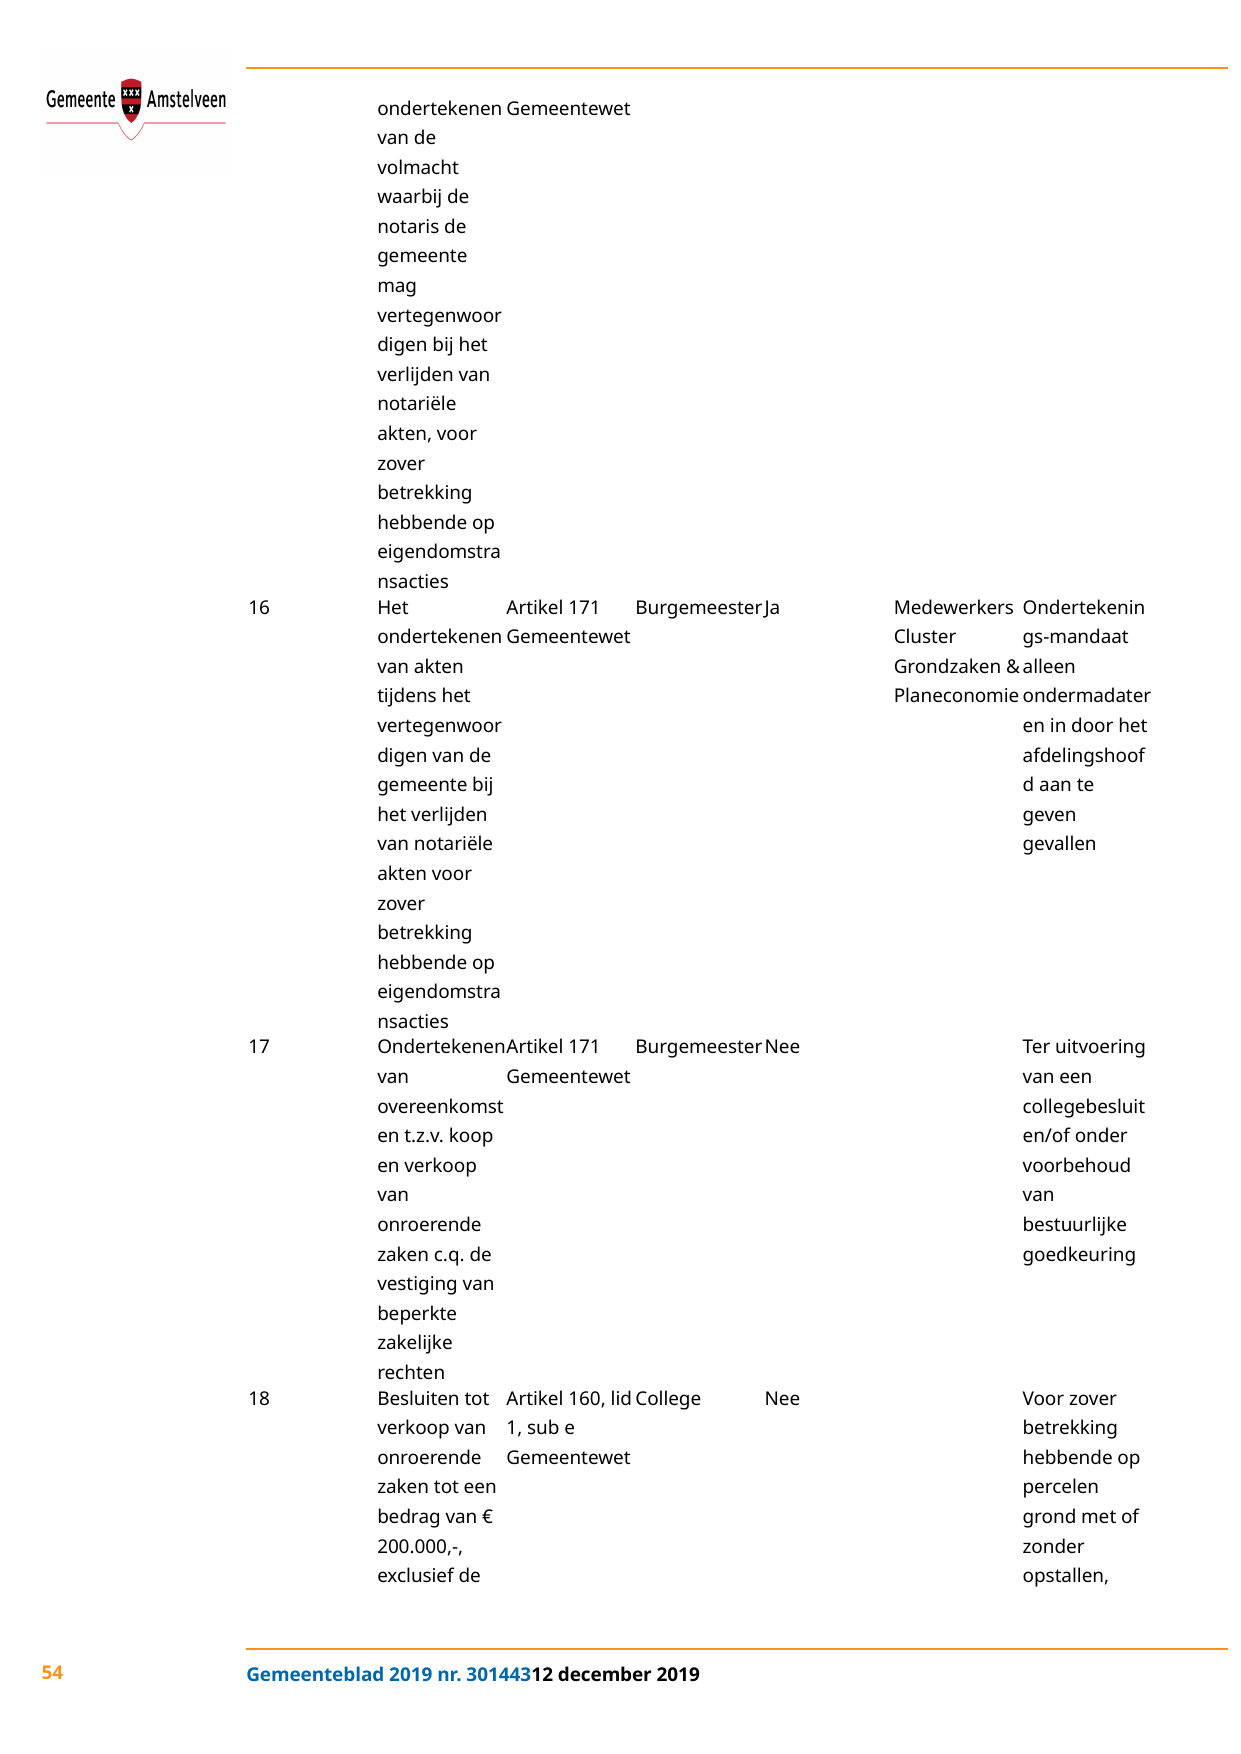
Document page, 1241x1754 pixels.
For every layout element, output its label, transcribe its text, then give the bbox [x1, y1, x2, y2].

table_cell Artikel 171 Gemeentewet [506, 594, 635, 1034]
table_cell [635, 95, 764, 594]
table_cell [894, 1385, 1022, 1588]
table_cell Besluiten tot verkoop van onroerende zaken tot een bedrag van € 200.000,-, exclusief de [377, 1385, 506, 1588]
table_cell Gemeentewet [506, 95, 635, 594]
table_cell 16 [248, 594, 377, 1034]
table_cell [248, 95, 377, 594]
table_cell Nee [764, 1385, 893, 1588]
table_cell [1023, 95, 1152, 594]
table_cell Medewerkers Cluster Grondzaken & Planeconomie [894, 594, 1022, 1034]
table_cell Het ondertekenen van akten tijdens het vertegenwoordigen van de gemeente bij het verlijden van notariële akten voor zover betrekking hebbende op eigendomstransacties [377, 594, 506, 1034]
table_cell Voor zover betrekking hebbende op percelen grond met of zonder opstallen, [1023, 1385, 1152, 1588]
table_cell Ja [764, 594, 893, 1034]
table_cell 18 [248, 1385, 377, 1588]
table_cell Nee [764, 1034, 893, 1385]
table_cell College [635, 1385, 764, 1588]
table_cell Ondertekenings-mandaat alleen ondermadateren in door het afdelingshoofd aan te geven gevallen [1023, 594, 1152, 1034]
table_cell Ter uitvoering van een collegebesluit en/of onder voorbehoud van bestuurlijke goedkeuring [1023, 1034, 1152, 1385]
table_cell [894, 95, 1022, 594]
table_cell ondertekenen van de volmacht waarbij de notaris de gemeente mag vertegenwoordigen bij het verlijden van notariële akten, voor zover betrekking hebbende op eigendomstransacties [377, 95, 506, 594]
table_cell [894, 1034, 1022, 1385]
table_cell Ondertekenen van overeenkomsten t.z.v. koop en verkoop van onroerende zaken c.q. de vestiging van beperkte zakelijke rechten [377, 1034, 506, 1385]
table_cell Artikel 171 Gemeentewet [506, 1034, 635, 1385]
table_cell [764, 95, 893, 594]
table_cell Burgemeester [635, 1034, 764, 1385]
table_cell Burgemeester [635, 594, 764, 1034]
table_cell 17 [248, 1034, 377, 1385]
table_cell Artikel 160, lid 1, sub e Gemeentewet [506, 1385, 635, 1588]
picture [41, 47, 231, 172]
